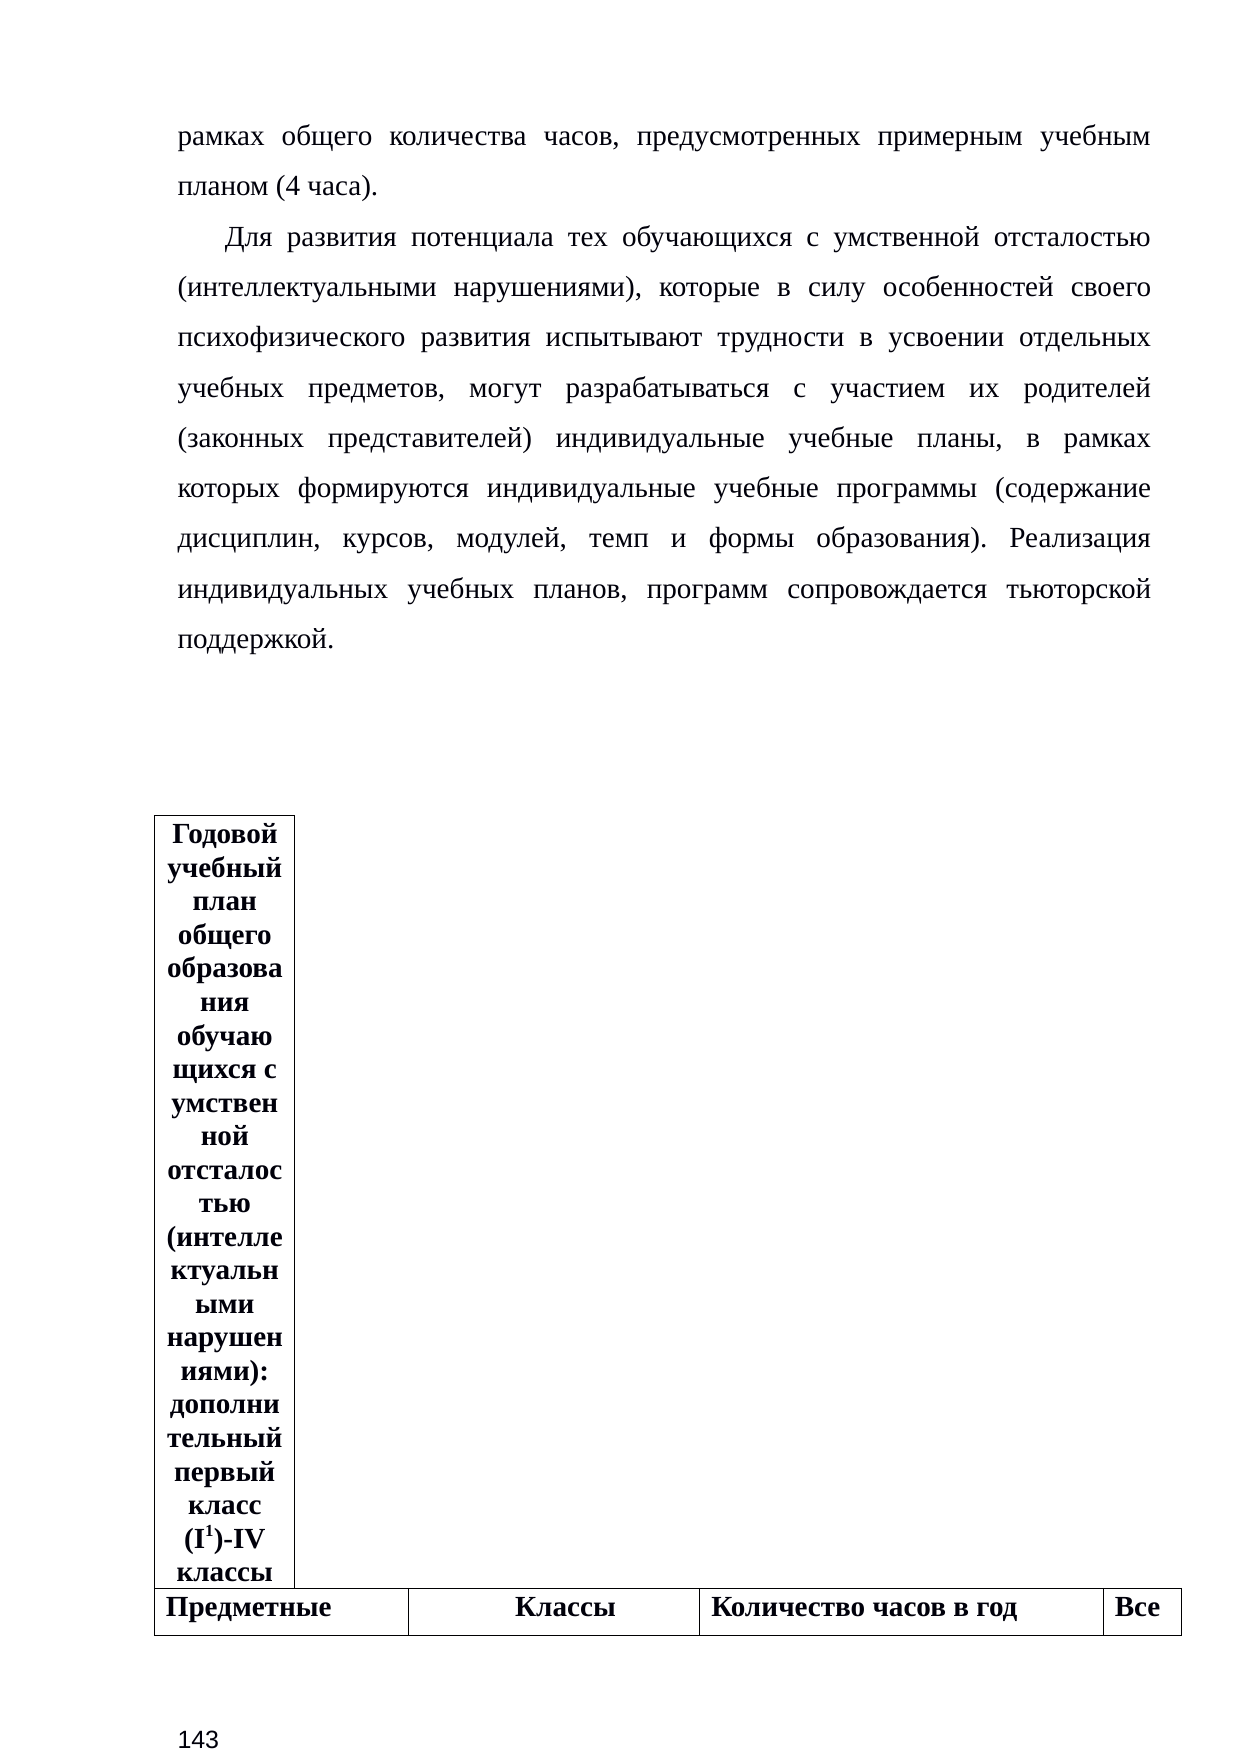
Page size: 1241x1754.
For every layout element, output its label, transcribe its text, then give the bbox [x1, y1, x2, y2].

text Для развития потенциала тех обучающихся с умственной отсталостью (интеллектуальными нарушениями), которые в силу особенностей своего психофизического развития испытывают трудности в усвоении отдельных учебных предметов, могут разрабатываться с участием их родителей (законных представителей) индивидуальные учебные планы, в рамках которых формируются индивидуальные учебные программы (содержание дисциплин, курсов, модулей, темп и формы образования). Реализация индивидуальных учебных планов, программ сопровождается тьюторской поддержкой. [177, 219, 1152, 655]
table_cell Классы [409, 1589, 699, 1635]
table_cell Количество часов в год [700, 1589, 1103, 1635]
table_cell Все [1104, 1589, 1181, 1635]
table_cell Предметные [155, 1589, 408, 1635]
table_header Годовой учебный план общего образования обучающихся с умственной отсталостью (интеллектуальными нарушениями): дополнительный первый класс (I1)-IV классы [155, 816, 294, 1588]
text рамках общего количества часов, предусмотренных примерным учебным планом (4 часа). [177, 118, 1152, 202]
